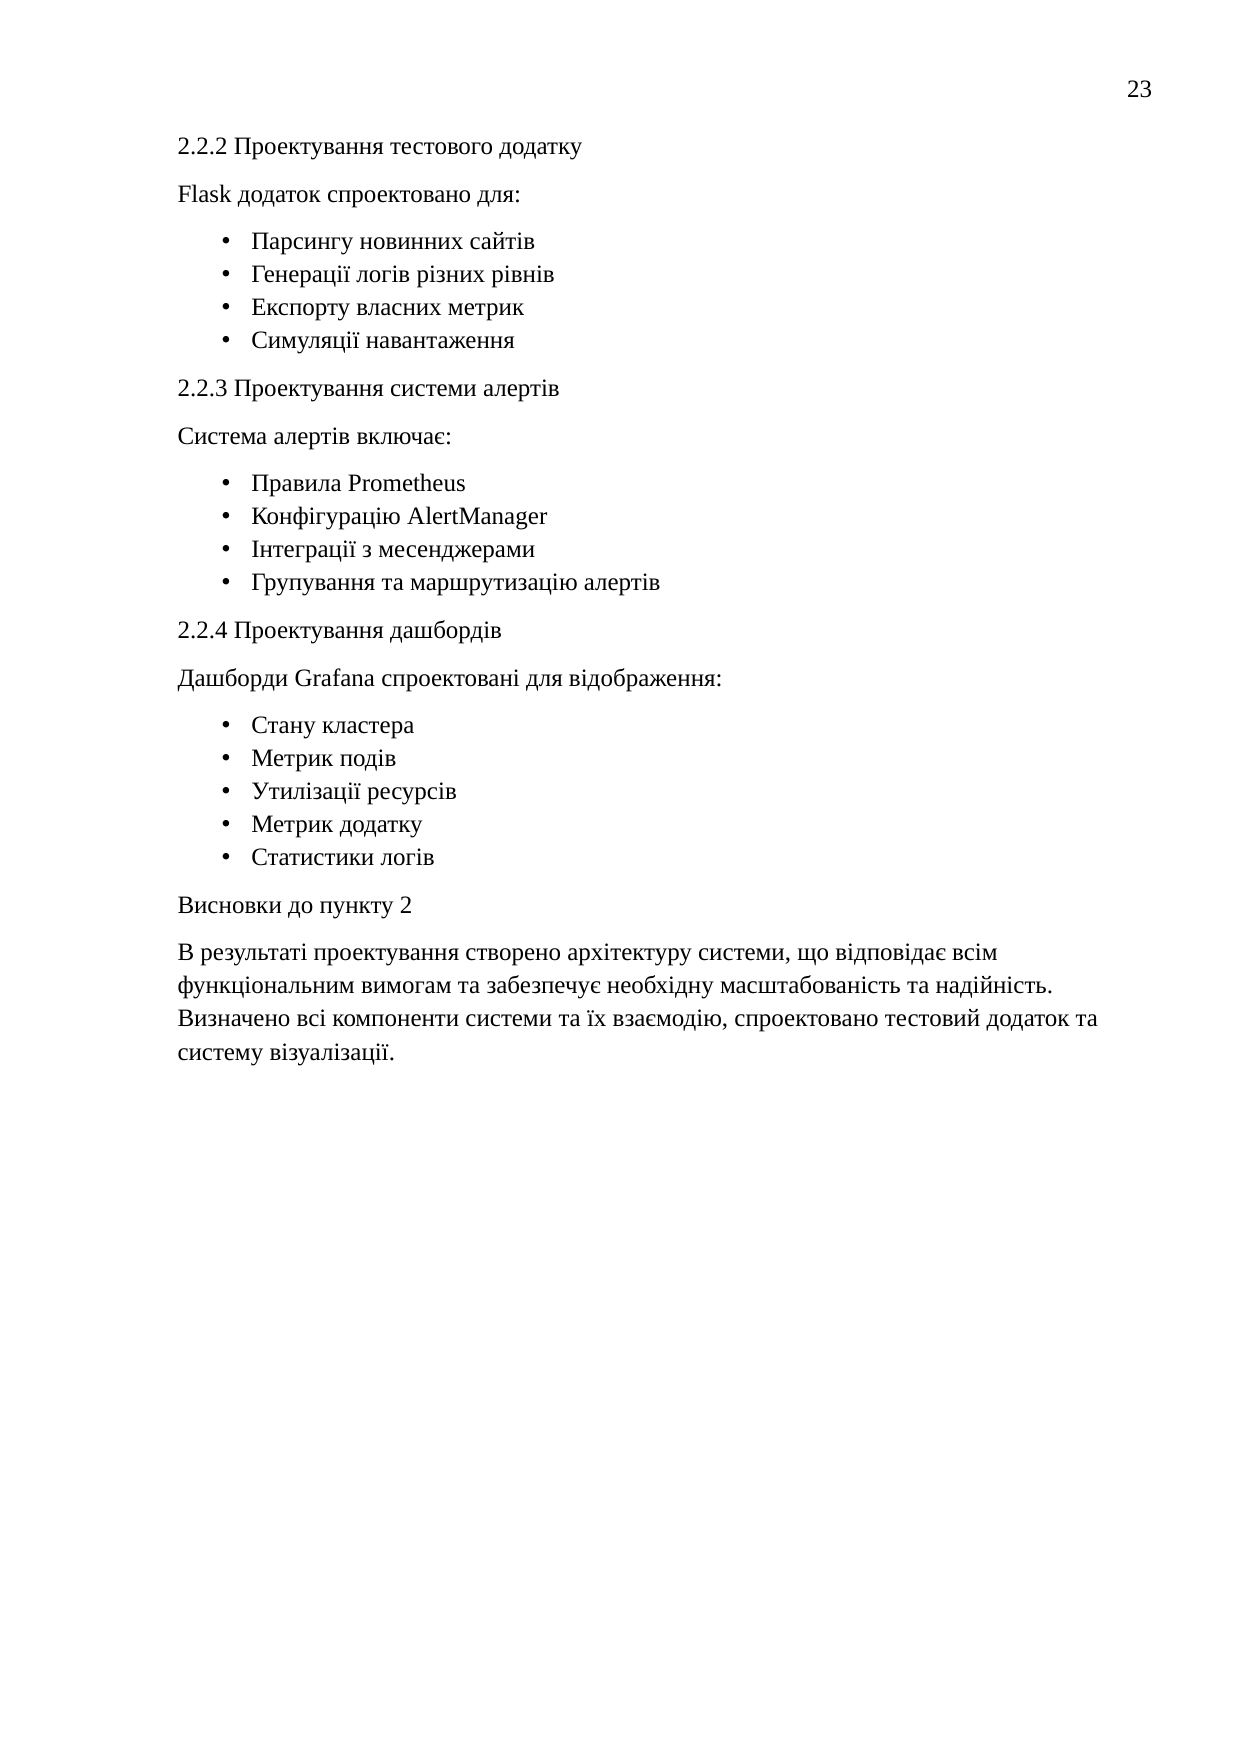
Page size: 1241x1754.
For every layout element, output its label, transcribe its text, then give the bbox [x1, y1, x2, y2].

list Парсингу новинних сайтів [222, 226, 1152, 255]
list Стану кластера [222, 710, 1152, 739]
text 2.2.2 Проектування тестового додатку [177, 131, 1152, 160]
text 2.2.3 Проектування системи алертів [177, 373, 1152, 402]
list Правила Prometheus [222, 468, 1152, 497]
list Конфігурацію AlertManager [222, 501, 1152, 530]
list Групування та маршрутизацію алертів [222, 567, 1152, 596]
list Статистики логів [222, 842, 1152, 871]
list Утилізації ресурсів [222, 776, 1152, 805]
list Генерації логів різних рівнів [222, 259, 1152, 288]
text Flask додаток спроектовано для: [177, 179, 1152, 208]
text 2.2.4 Проектування дашбордів [177, 615, 1152, 644]
list Інтеграції з месенджерами [222, 534, 1152, 563]
list Метрик подів [222, 743, 1152, 772]
text В результаті проектування створено архітектуру системи, що відповідає всім функціональним вимогам та забезпечує необхідну масштабованість та надійність. Визначено всі компоненти системи та їх взаємодію, спроектовано тестовий додаток та систему візуалізації. [177, 937, 1152, 1065]
list Метрик додатку [222, 809, 1152, 838]
text Система алертів включає: [177, 421, 1152, 449]
text Висновки до пункту 2 [177, 890, 1152, 919]
list Експорту власних метрик [222, 292, 1152, 321]
text Дашборди Grafana спроектовані для відображення: [177, 663, 1152, 691]
list Симуляції навантаження [222, 326, 1152, 354]
